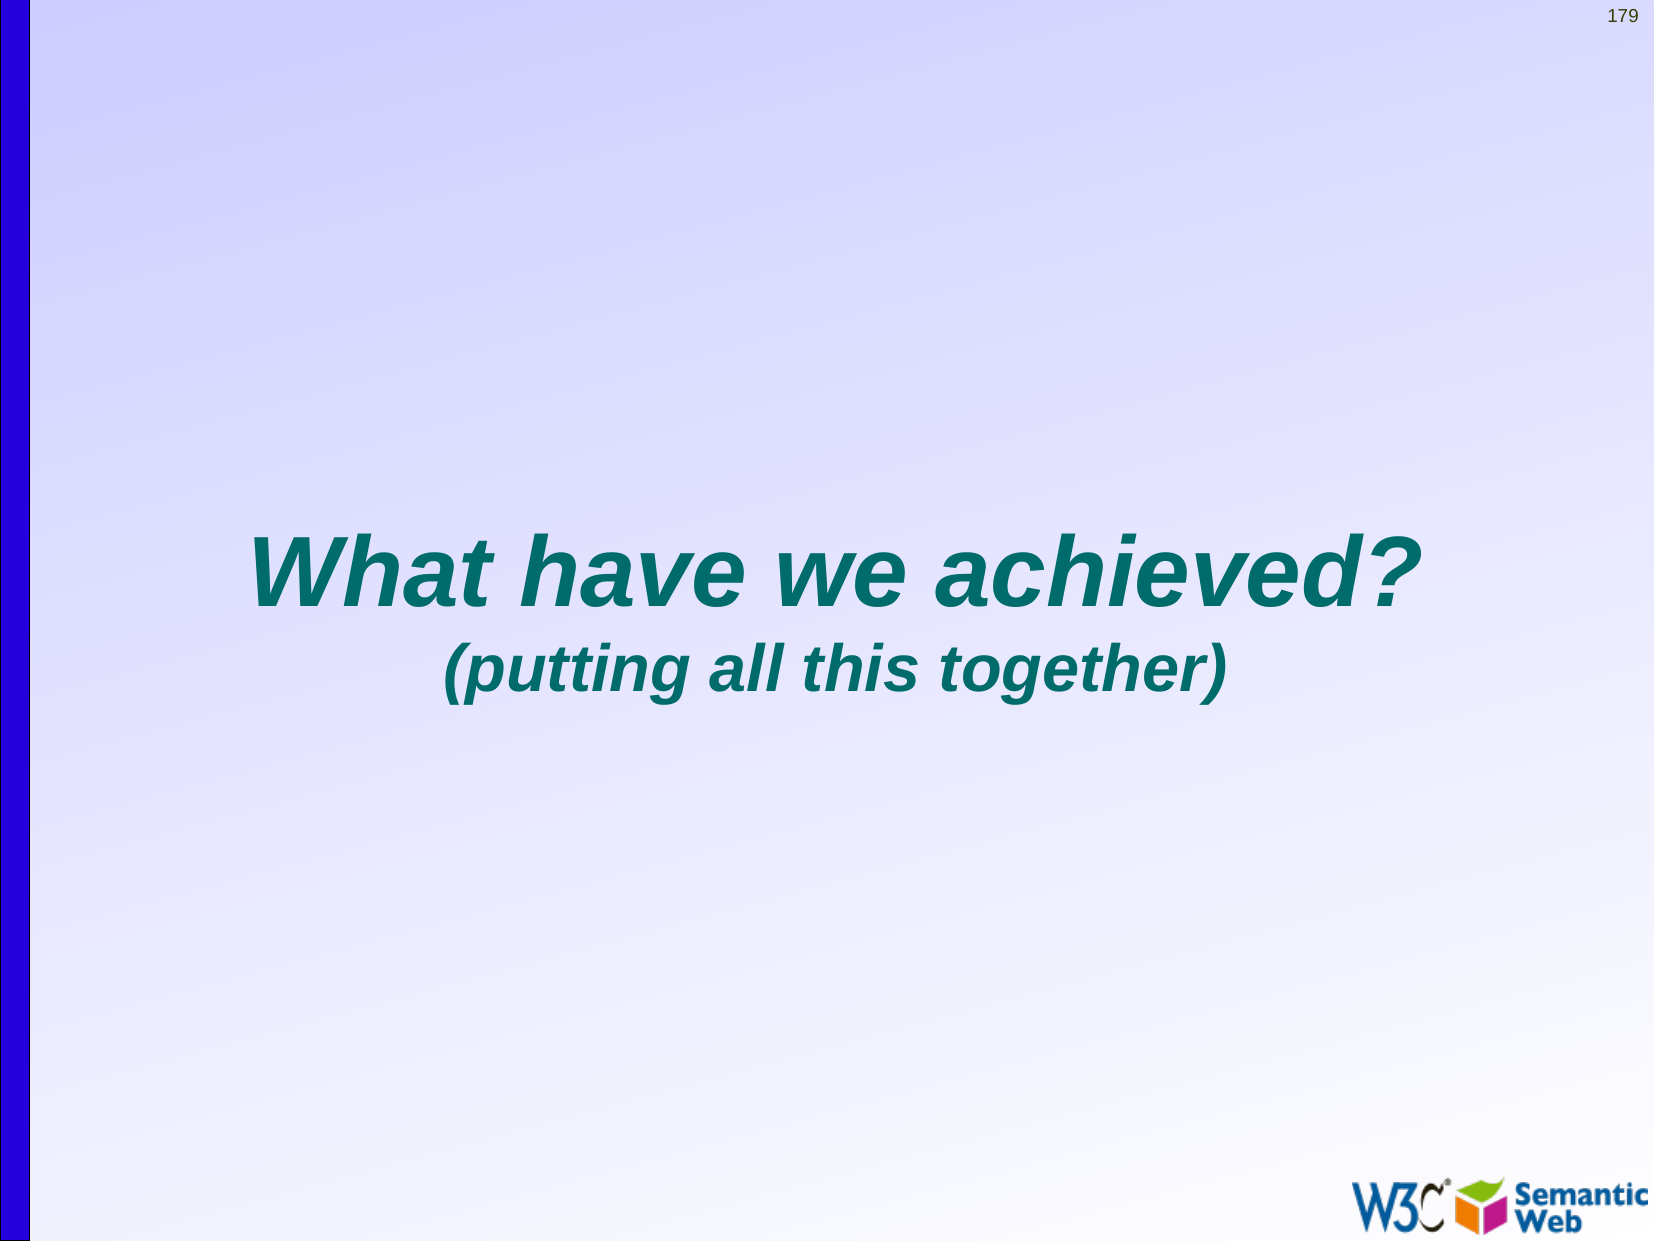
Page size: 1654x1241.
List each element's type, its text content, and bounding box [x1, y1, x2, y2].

picture [1352, 1175, 1648, 1235]
title What have we achieved? (putting all this together) [18, 513, 1654, 704]
